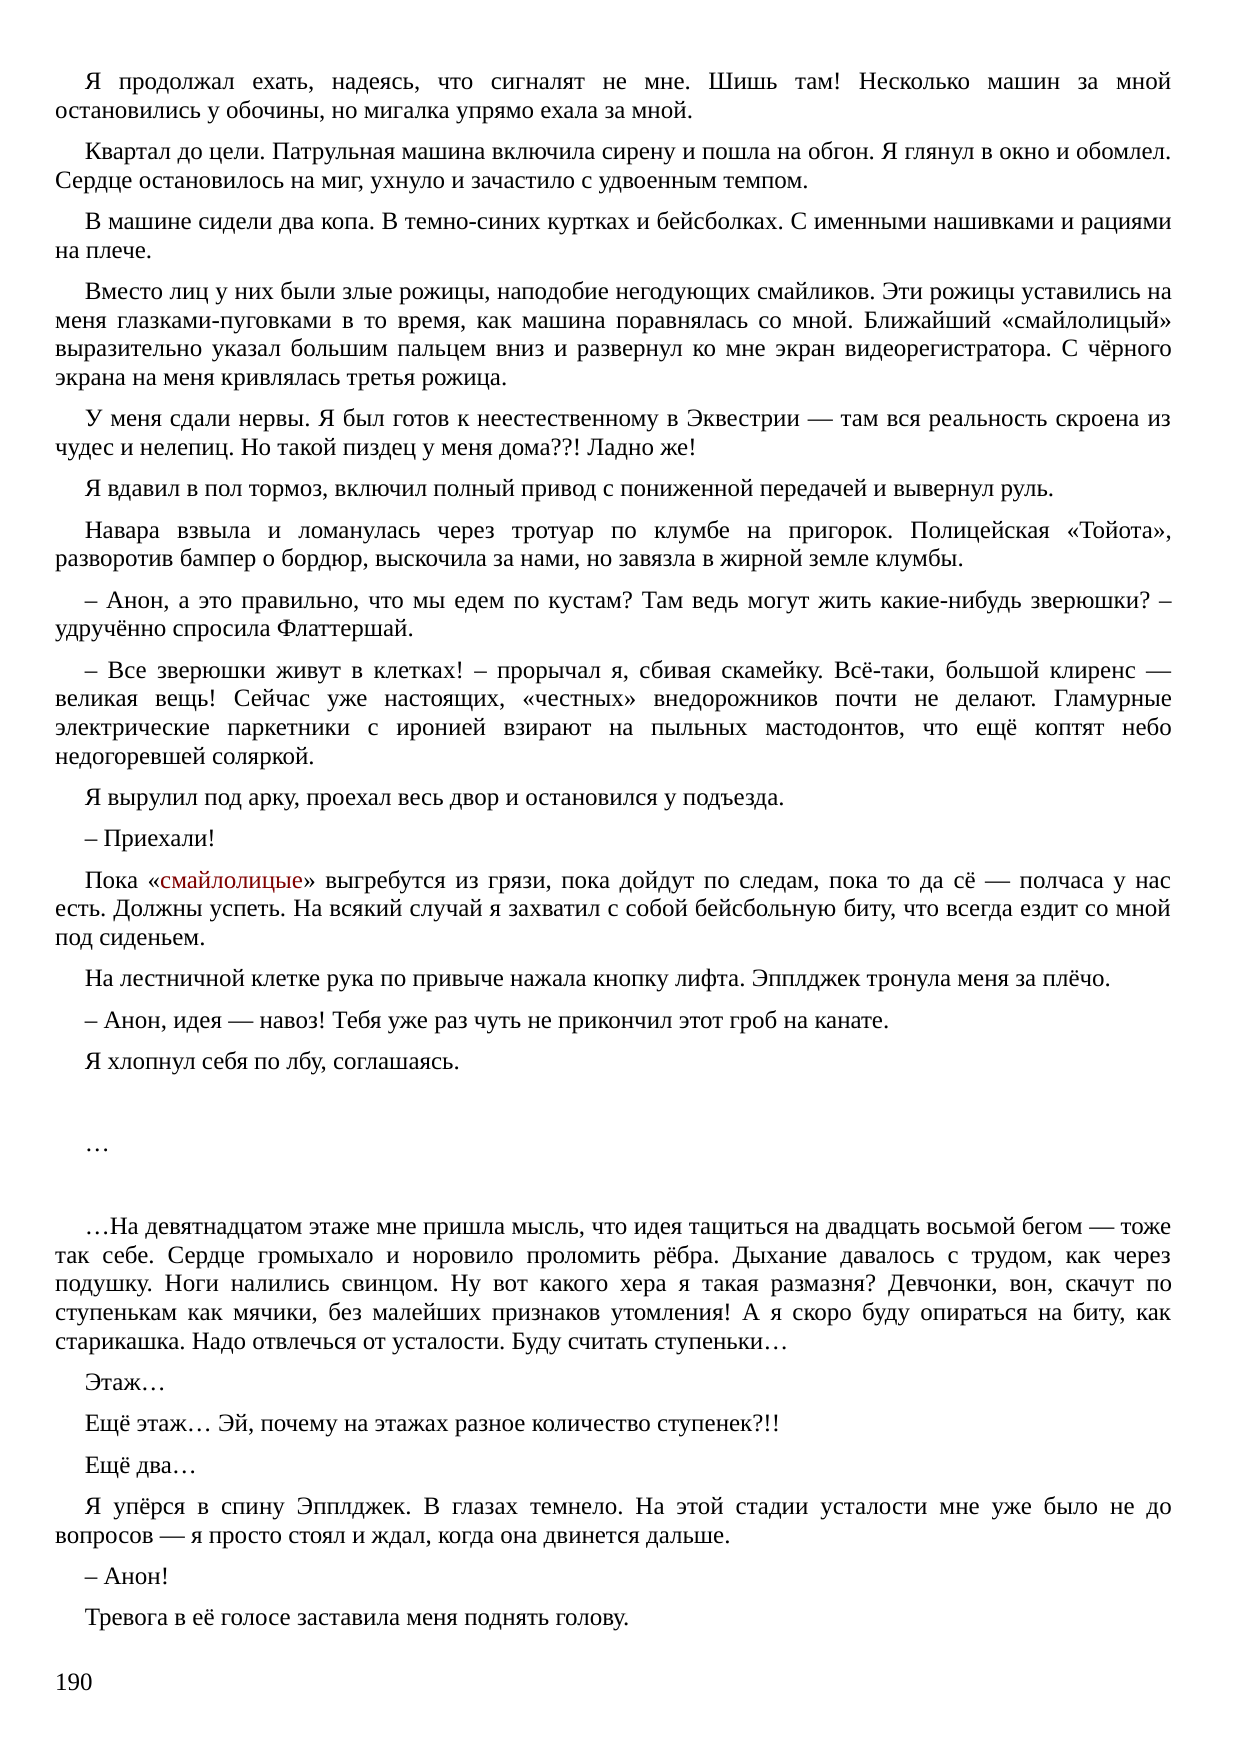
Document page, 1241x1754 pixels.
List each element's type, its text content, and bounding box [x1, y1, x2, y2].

text – Все зверюшки живут в клетках! – прорычал я, сбивая скамейку. Всё-таки, большой клиренс — великая вещь! Сейчас уже настоящих, «честных» внедорожников почти не делают. Гламурные электрические паркетники с иронией взирают на пыльных мастодонтов, что ещё коптят небо недогоревшей соляркой. [55, 655, 1173, 770]
text Вместо лиц у них были злые рожицы, наподобие негодующих смайликов. Эти рожицы уставились на меня глазками-пуговками в то время, как машина поравнялась со мной. Ближайший «смайлолицый» выразительно указал большим пальцем вниз и развернул ко мне экран видеорегистратора. С чёрного экрана на меня кривлялась третья рожица. [55, 276, 1173, 391]
text На лестничной клетке рука по привыче нажала кнопку лифта. Эпплджек тронула меня за плёчо. [55, 963, 1173, 992]
text – Анон, а это правильно, что мы едем по кустам? Там ведь могут жить какие-нибудь зверюшки? – удручённо спросила Флаттершай. [55, 585, 1173, 642]
text – Анон, идея — навоз! Тебя уже раз чуть не прикончил этот гроб на канате. [55, 1005, 1173, 1033]
text В машине сидели два копа. В темно-синих куртках и бейсболках. С именными нашивками и рациями на плече. [55, 206, 1173, 263]
text … [55, 1128, 1173, 1157]
text Навара взвыла и ломанулась через тротуар по клумбе на пригорок. Полицейская «Тойота», разворотив бампер о бордюр, выскочила за нами, но завязла в жирной земле клумбы. [55, 515, 1173, 572]
text Я упёрся в спину Эпплджек. В глазах темнело. На этой стадии усталости мне уже было не до вопросов — я просто стоял и ждал, когда она двинется дальше. [55, 1491, 1173, 1548]
text Этаж… [55, 1367, 1173, 1396]
text …На девятнадцатом этаже мне пришла мысль, что идея тащиться на двадцать восьмой бегом — тоже так себе. Сердце громыхало и норовило проломить рёбра. Дыхание давалось с трудом, как через подушку. Ноги налились свинцом. Ну вот какого хера я такая размазня? Девчонки, вон, скачут по ступенькам как мячики, без малейших признаков утомления! А я скоро буду опираться на биту, как старикашка. Надо отвлечься от усталости. Буду считать ступеньки… [55, 1211, 1173, 1355]
text Тревога в её голосе заставила меня поднять голову. [55, 1602, 1173, 1631]
text У меня сдали нервы. Я был готов к неестественному в Эквестрии — там вся реальность скроена из чудес и нелепиц. Но такой пиздец у меня дома??! Ладно же! [55, 403, 1173, 461]
text – Приехали! [55, 823, 1173, 852]
text Пока «смайлолицые» выгребутся из грязи, пока дойдут по следам, пока то да сё — полчаса у нас есть. Должны успеть. На всякий случай я захватил с собой бейсбольную биту, что всегда ездит со мной под сиденьем. [55, 865, 1173, 951]
text – Анон! [55, 1561, 1173, 1590]
text Ещё этаж… Эй, почему на этажах разное количество ступенек?!! [55, 1408, 1173, 1437]
text Квартал до цели. Патрульная машина включила сирену и пошла на обгон. Я глянул в окно и обомлел. Сердце остановилось на миг, ухнуло и зачастило с удвоенным темпом. [55, 136, 1173, 193]
text Я вдавил в пол тормоз, включил полный привод с пониженной передачей и вывернул руль. [55, 473, 1173, 502]
text Я продолжал ехать, надеясь, что сигналят не мне. Шишь там! Несколько машин за мной остановились у обочины, но мигалка упрямо ехала за мной. [55, 66, 1173, 123]
text Я вырулил под арку, проехал весь двор и остановился у подъезда. [55, 782, 1173, 811]
text Я хлопнул себя по лбу, соглашаясь. [55, 1046, 1173, 1075]
text Ещё два… [55, 1450, 1173, 1478]
